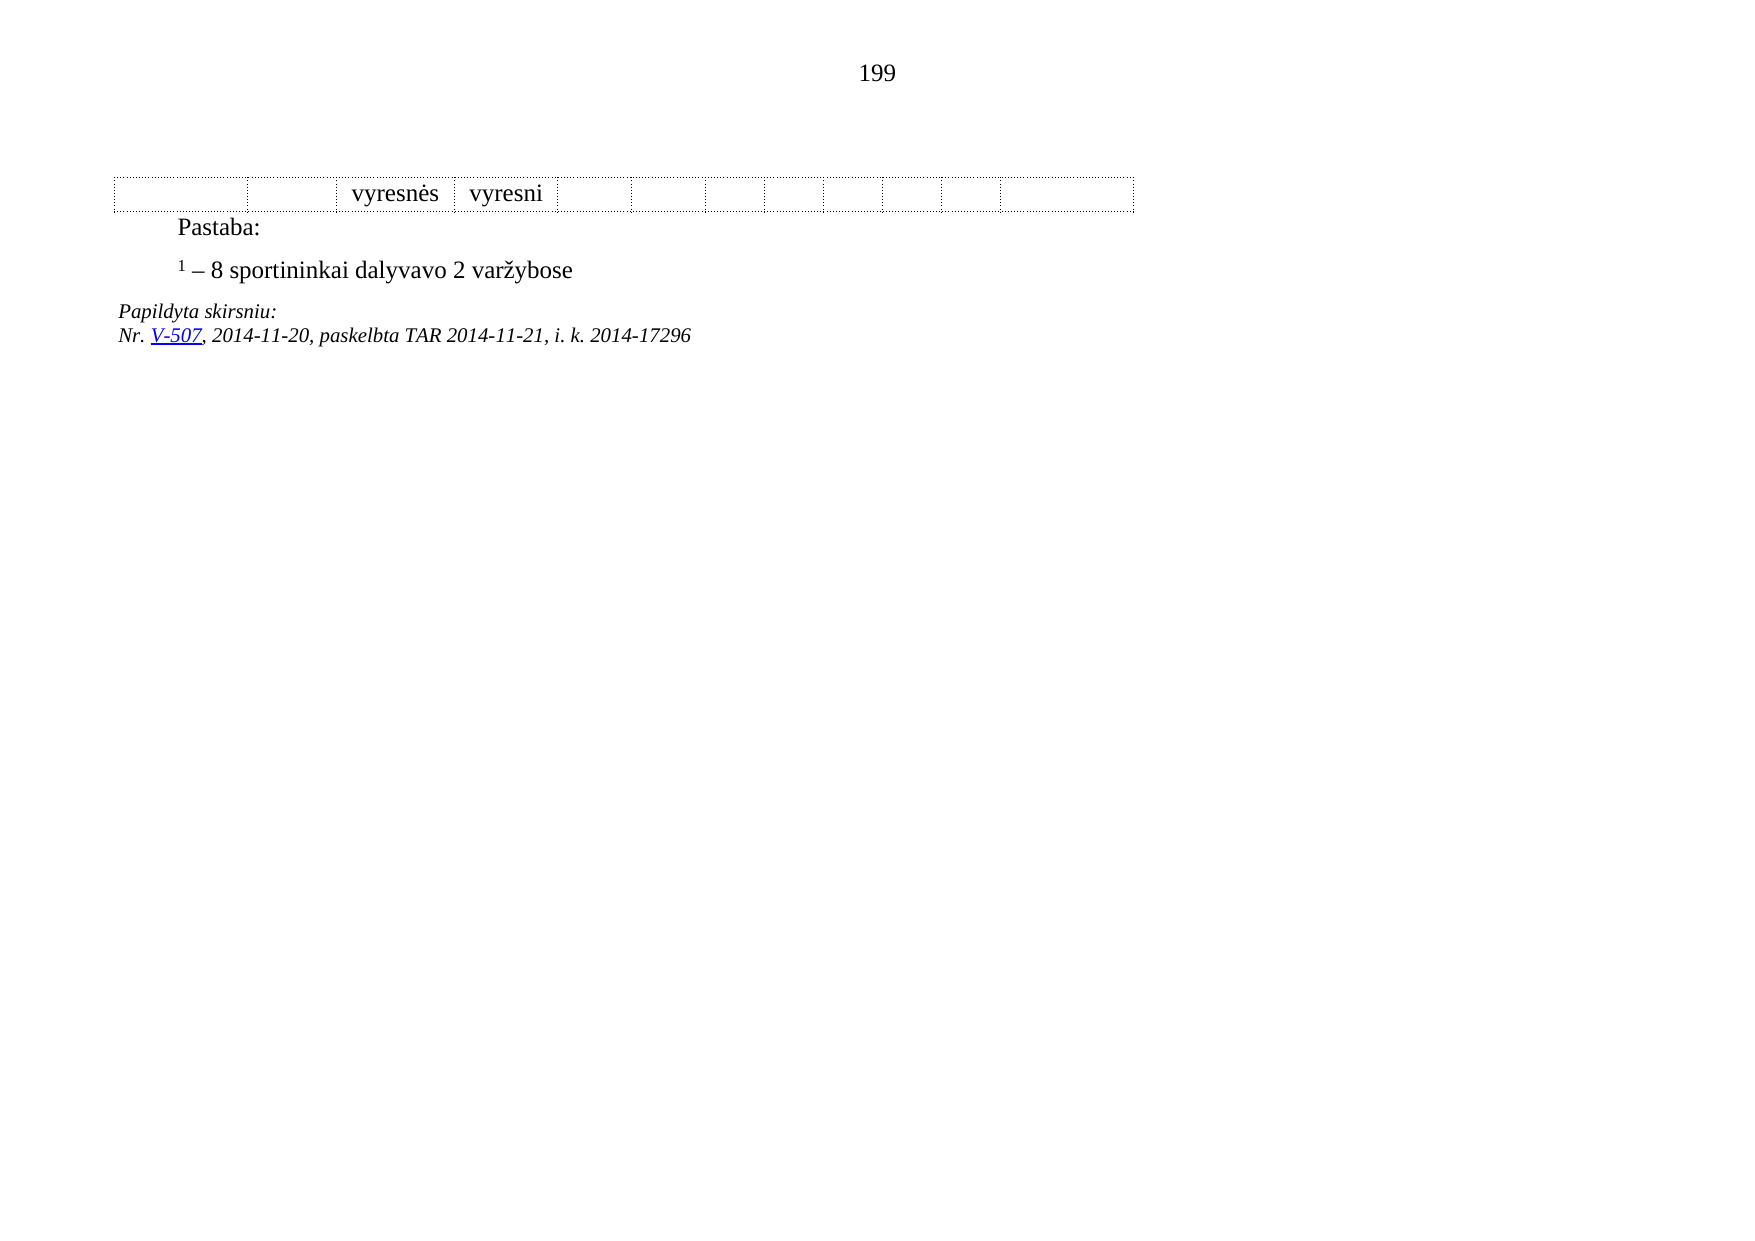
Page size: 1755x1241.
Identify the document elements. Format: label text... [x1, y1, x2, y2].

table_cell [115, 177, 247, 211]
table_cell [942, 177, 1001, 211]
table_cell [631, 177, 705, 211]
text Papildyta skirsniu: [118, 298, 1636, 323]
table_cell [883, 177, 942, 211]
text Pastaba: [118, 212, 1636, 241]
table_cell [248, 177, 336, 211]
table_cell vyresni [454, 177, 558, 211]
table_cell [824, 177, 882, 211]
text Nr. V-507, 2014-11-20, paskelbta TAR 2014-11-21, i. k. 2014-17296 [118, 323, 1636, 347]
table_cell [558, 177, 631, 211]
table_cell [705, 177, 764, 211]
table_cell vyresnės [336, 177, 454, 211]
text 1 – 8 sportininkai dalyvavo 2 varžybose [118, 255, 1636, 284]
table_cell [764, 177, 823, 211]
table_cell [1001, 177, 1133, 211]
